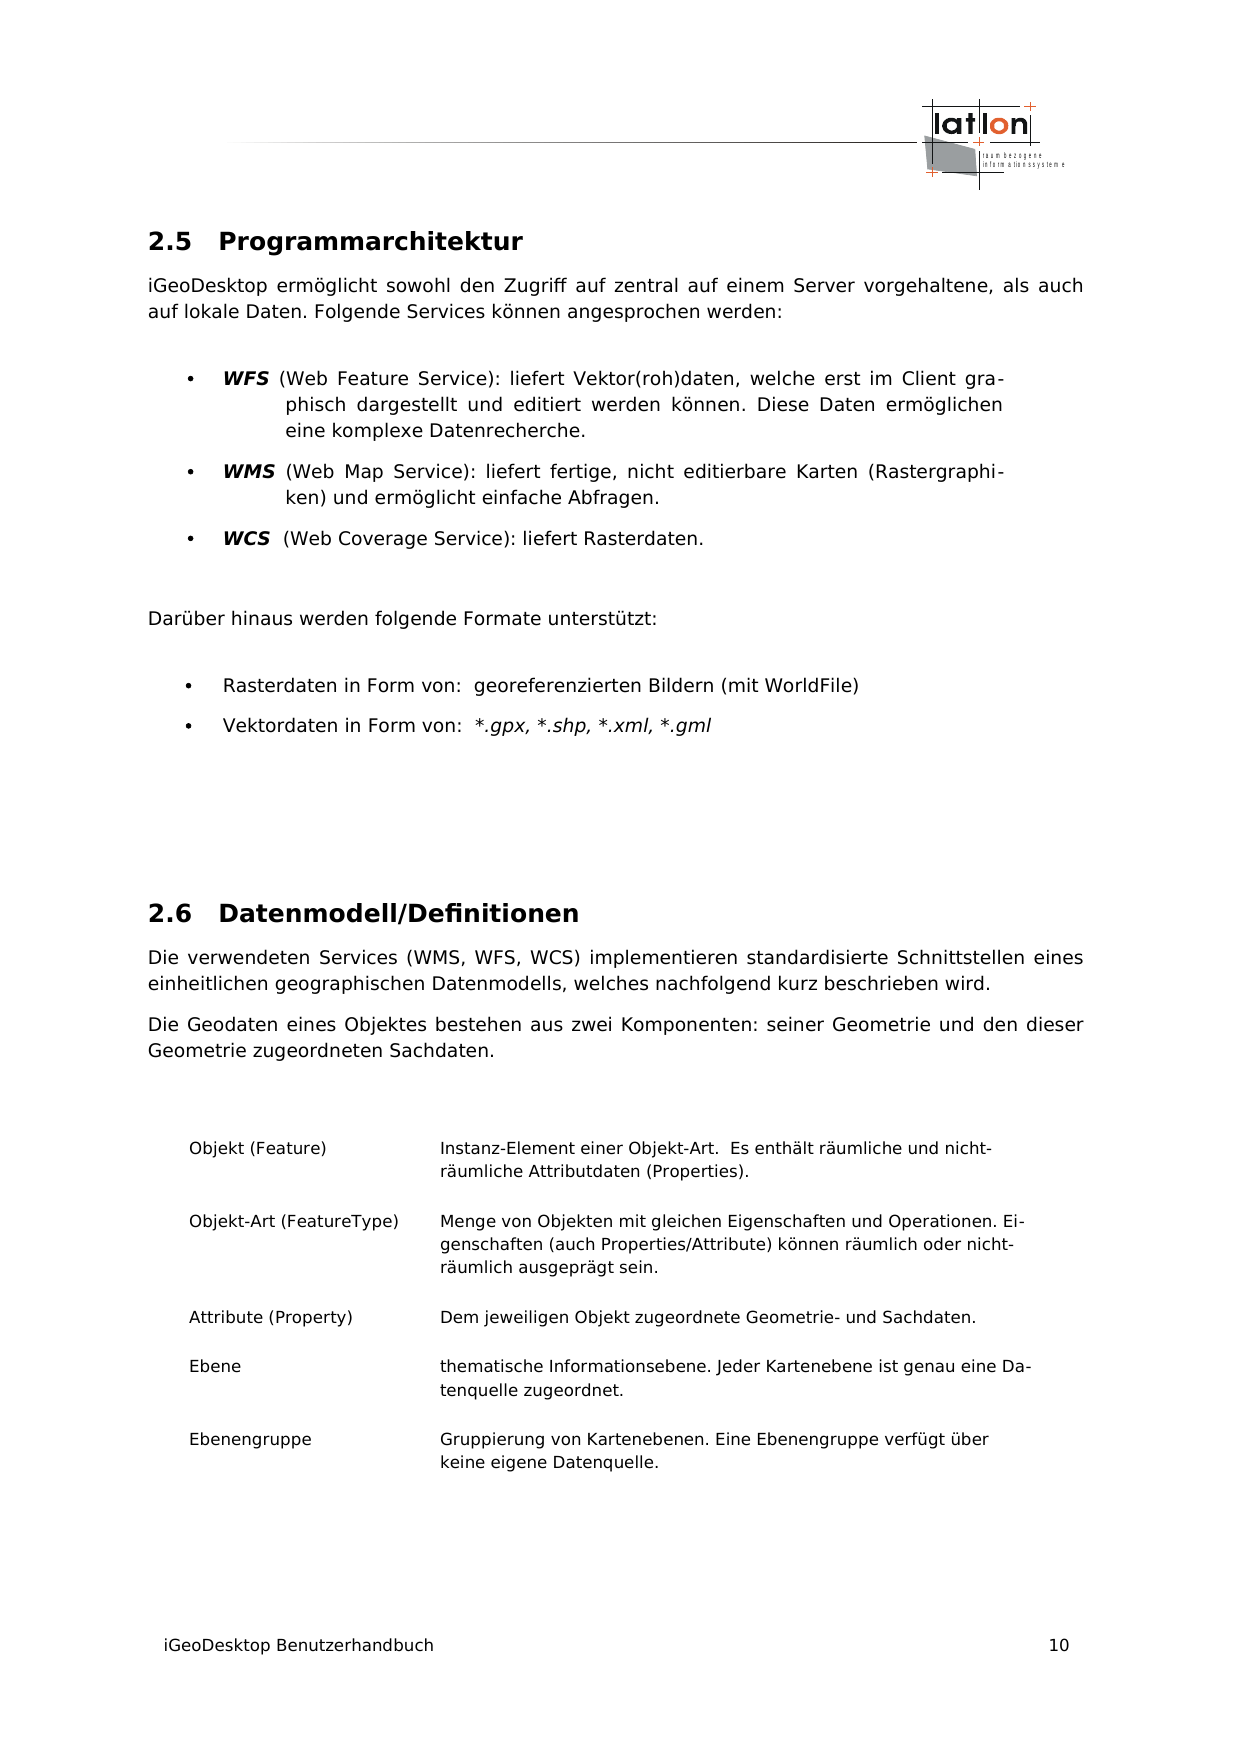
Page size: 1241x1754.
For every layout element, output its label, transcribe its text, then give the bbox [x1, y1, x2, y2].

list WMS (Web Map Service): liefert fertige, nicht editierbare Karten (Rastergraphi­ken) und er­möglicht einfache Abfragen. [187, 461, 1004, 509]
table_cell Attribute (Property) [177, 1290, 428, 1339]
table_cell Dem jeweiligen Objekt zugeordnete Geometrie- und Sachdaten. [428, 1290, 1046, 1339]
text Die Geodaten eines Objektes bestehen aus zwei Komponenten: seiner Geometrie und den dieser Geometrie zugeordneten Sachdaten. [148, 1013, 1085, 1062]
table_header Instanz-Element einer Objekt-Art. Es enthält räumliche und nicht-räumliche Attributdaten (Properties). [428, 1121, 1046, 1193]
text iGeoDesktop ermöglicht sowohl den Zugriff auf zentral auf einem Server vorgehaltene, als auch auf lokale Daten. Folgende Services können angesprochen werden: [148, 275, 1085, 349]
table_cell Ebene [177, 1339, 428, 1412]
text Darüber hinaus werden folgende Formate unterstützt: [148, 608, 1085, 656]
list Rasterdaten in Form von: georeferenzierten Bildern (mit WorldFile) [185, 675, 1085, 697]
subtitle 2.5 Programmarchitektur [148, 227, 1085, 256]
text Die verwendeten Services (WMS, WFS, WCS) implementieren standardisierte Schnittstellen eines einheit­lichen geographischen Datenmodells, welches nachfolgend kurz beschrieben wird. [148, 947, 1085, 995]
table_cell Gruppierung von Kartenebenen. Eine Ebenengruppe verfügt über keine eigene Datenquelle. [428, 1412, 1046, 1484]
subtitle 2.6 Datenmodell/Definitionen [148, 899, 1085, 928]
table_cell Menge von Objekten mit gleichen Eigenschaften und Operationen. Ei­genschaften (auch Properties/Attribute) können räumlich oder nicht-räumlich ausgeprägt sein. [428, 1193, 1046, 1289]
table_header Objekt (Feature) [177, 1121, 428, 1193]
table_cell Objekt-Art (FeatureType) [177, 1193, 428, 1289]
list WCS (Web Coverage Service): liefert Rasterdaten. [187, 527, 1004, 549]
table_cell thematische Informationsebene. Jeder Kartenebene ist genau eine Da­tenquelle zugeordnet. [428, 1339, 1046, 1412]
list WFS (Web Feature Service): liefert Vektor(roh)daten, welche erst im Client gra­phisch dargestellt und editiert werden können. Diese Daten ermöglichen eine komplexe Datenrecherche. [187, 368, 1004, 442]
list Vektordaten in Form von: *.gpx, *.shp, *.xml, *.gml [185, 715, 1085, 737]
table_cell Ebenengruppe [177, 1412, 428, 1484]
